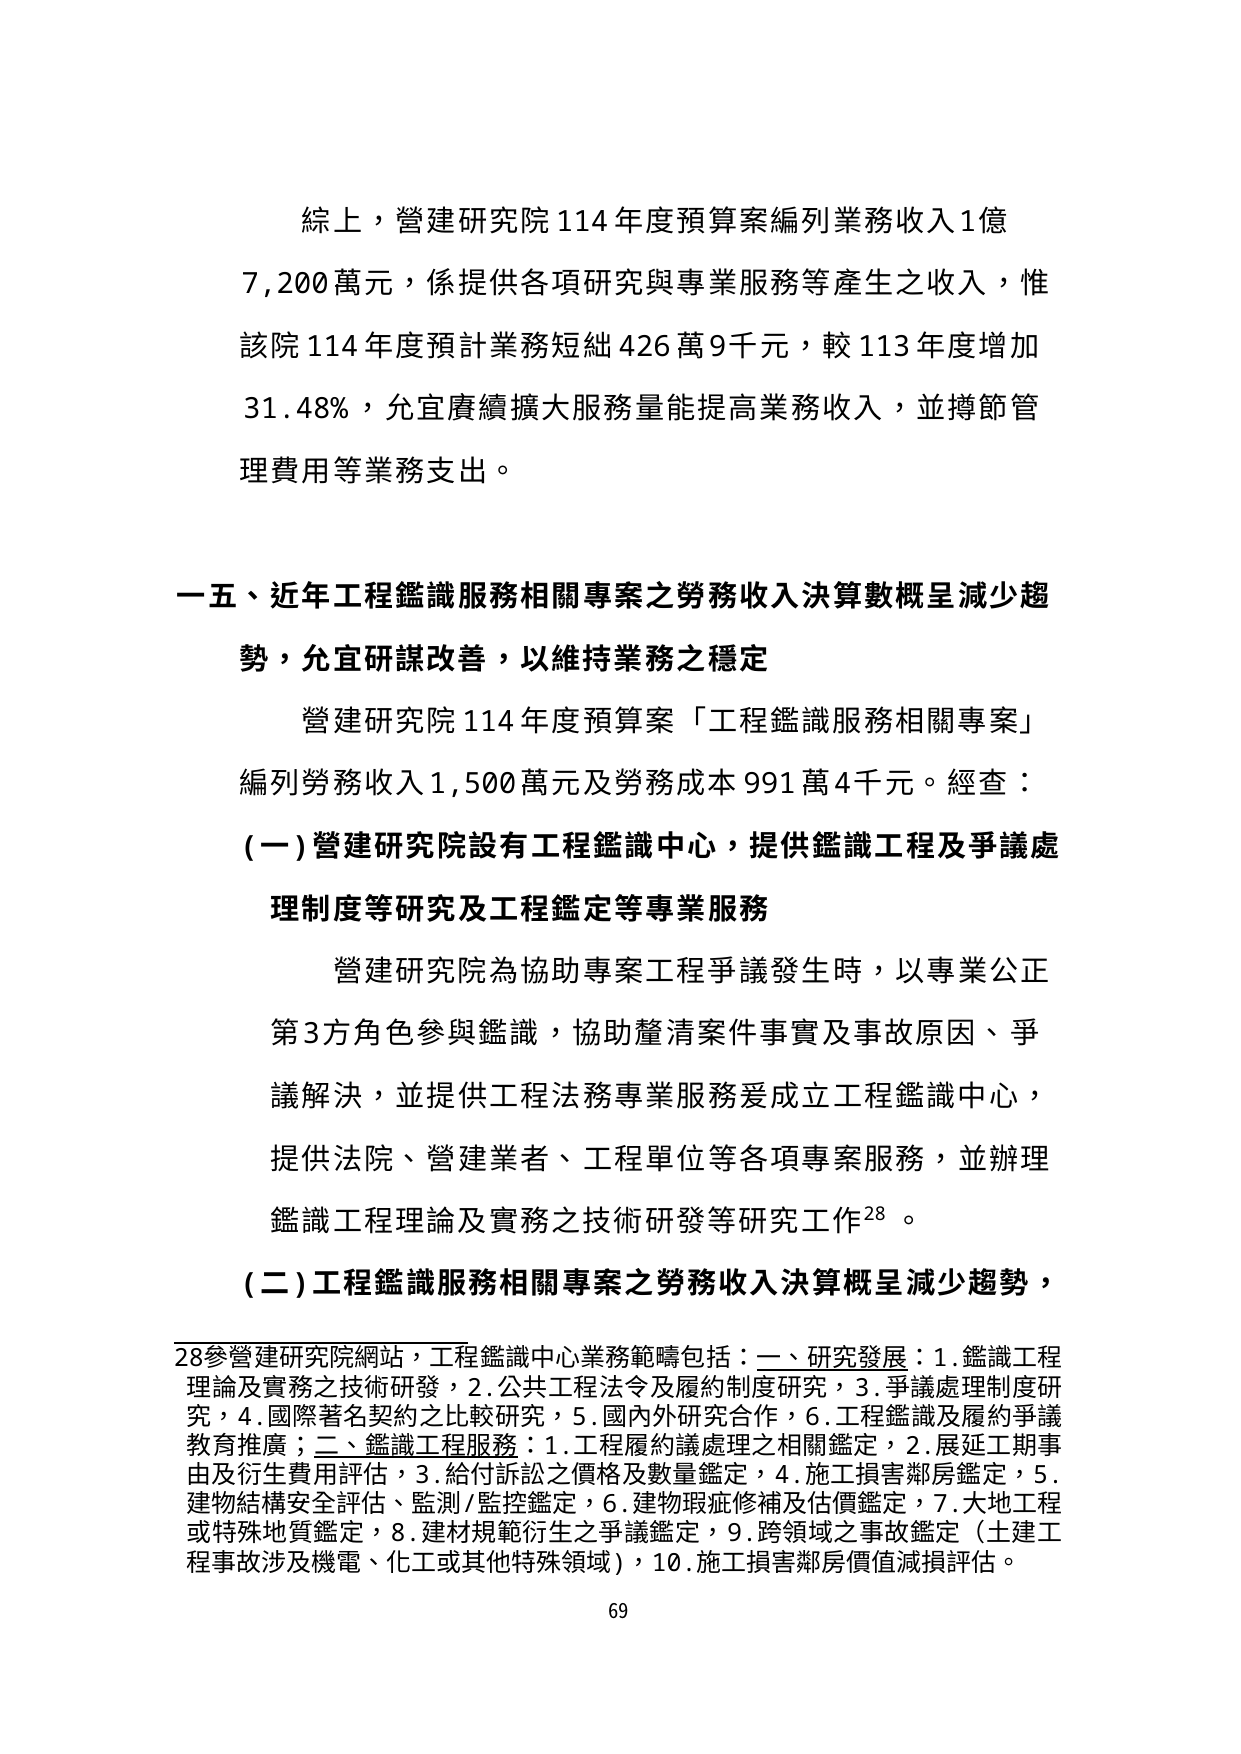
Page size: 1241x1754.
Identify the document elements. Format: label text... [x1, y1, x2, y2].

text 參營建研究院網站，工程鑑識中心業務範疇包括：一、研究發展：1.鑑識工程理論及實務之技術研發，2.公共工程法令及履約制度研究，3.爭議處理制度研究，4.國際著名契約之比較研究，5.國內外研究合作，6.工程鑑識及履約爭議教育推廣；二、鑑識工程服務：1.工程履約議處理之相關鑑定，2.展延工期事由及衍生費用評估，3.給付訴訟之價格及數量鑑定，4.施工損害鄰房鑑定，5.建物結構安全評估、監測/監控鑑定，6.建物瑕疵修補及估價鑑定，7.大地工程或特殊地質鑑定，8.建材規範衍生之爭議鑑定，9.跨領域之事故鑑定（土建工程事故涉及機電、化工或其他特殊領域)，10.施工損害鄰房價值減損評估。 [174, 1343, 1063, 1577]
text 營建研究院114年度預算案「工程鑑識服務相關專案」編列勞務收入1,500萬元及勞務成本991萬4千元。經查： [234, 677, 1061, 802]
text 營建研究院為協助專案工程爭議發生時，以專業公正第3方角色參與鑑識，協助釐清案件事實及事故原因、爭議解決，並提供工程法務專業服務爰成立工程鑑識中心，提供法院、營建業者、工程單位等各項專案服務，並辦理鑑識工程理論及實務之技術研發等研究工作。 [264, 927, 1061, 1240]
text 一五、近年工程鑑識服務相關專案之勞務收入決算數概呈減少趨勢，允宜研謀改善，以維持業務之穩定 [176, 552, 1061, 677]
text (一)營建研究院設有工程鑑識中心，提供鑑識工程及爭議處理制度等研究及工程鑑定等專業服務 [234, 802, 1061, 927]
text (二)工程鑑識服務相關專案之勞務收入決算概呈減少趨勢， [234, 1240, 1061, 1302]
text 綜上，營建研究院114年度預算案編列業務收入1億7,200萬元，係提供各項研究與專業服務等產生之收入，惟該院114年度預計業務短絀426萬9千元，較113年度增加31.48%，允宜賡續擴大服務量能提高業務收入，並撙節管理費用等業務支出。 [234, 177, 1061, 490]
